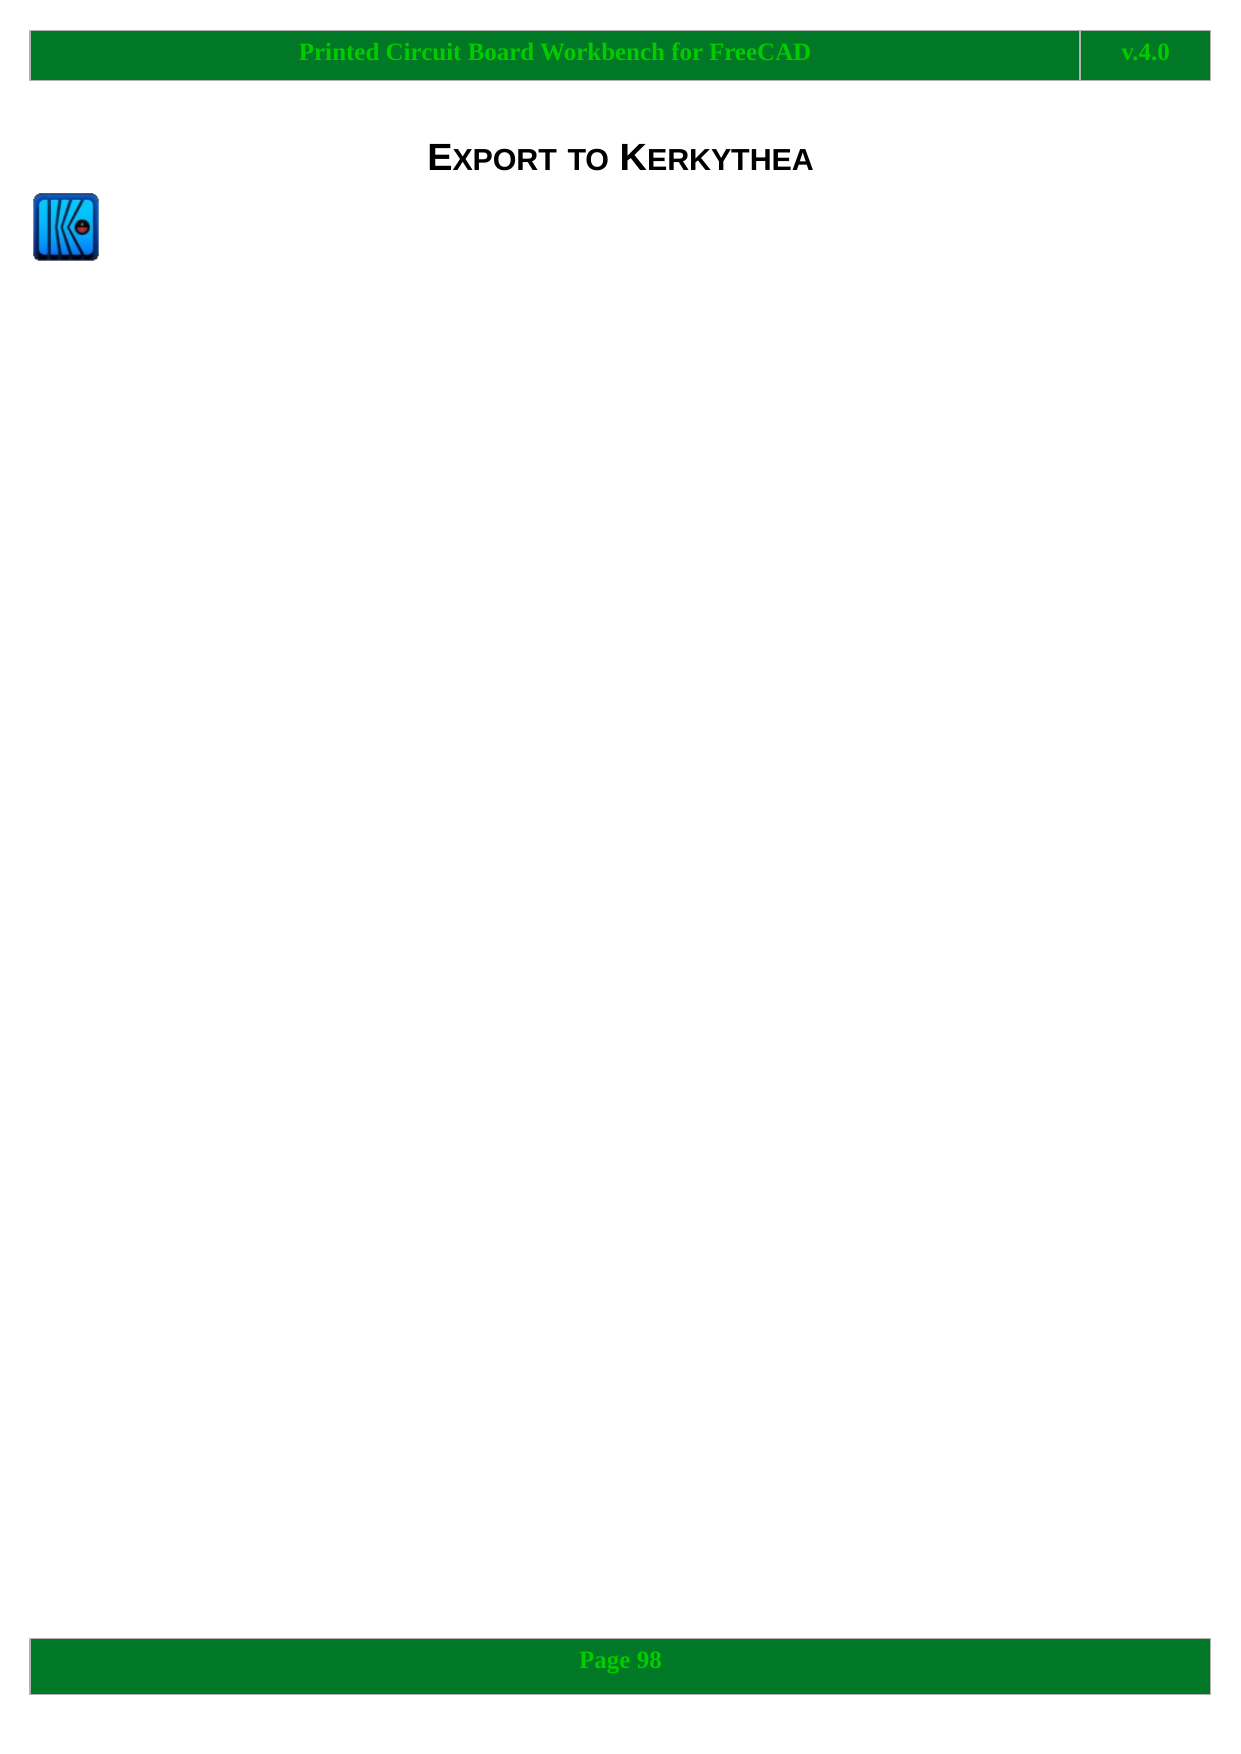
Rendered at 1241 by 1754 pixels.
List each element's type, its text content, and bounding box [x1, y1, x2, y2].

picture [30, 192, 101, 263]
subtitle Export to Kerkythea [30, 135, 1211, 179]
